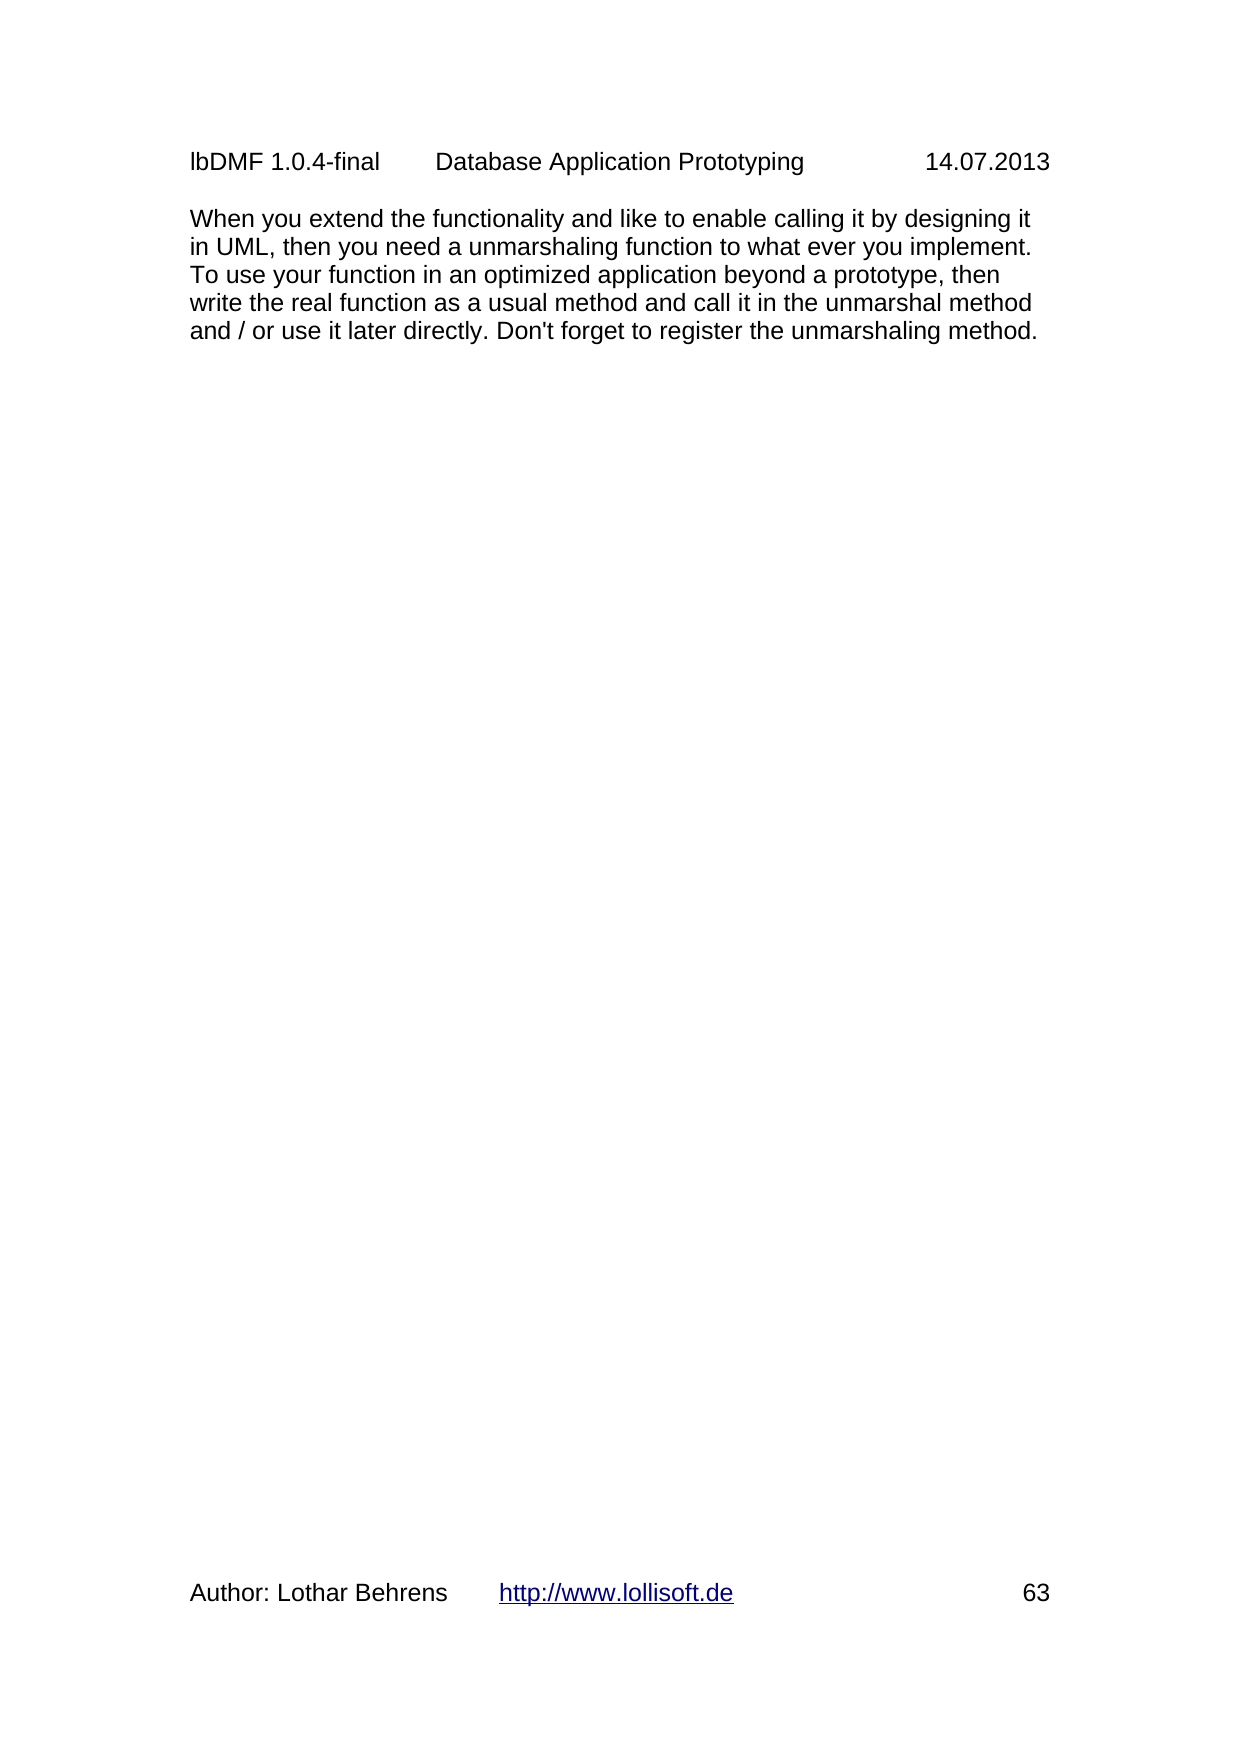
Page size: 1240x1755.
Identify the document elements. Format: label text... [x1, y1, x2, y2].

text When you extend the functionality and like to enable calling it by designing it in UML, then you need a unmarshaling function to what ever you implement. To use your function in an optimized application beyond a prototype, then write the real function as a usual method and call it in the unmarshal method and / or use it later directly. Don't forget to register the unmarshaling method. [189, 205, 1050, 345]
